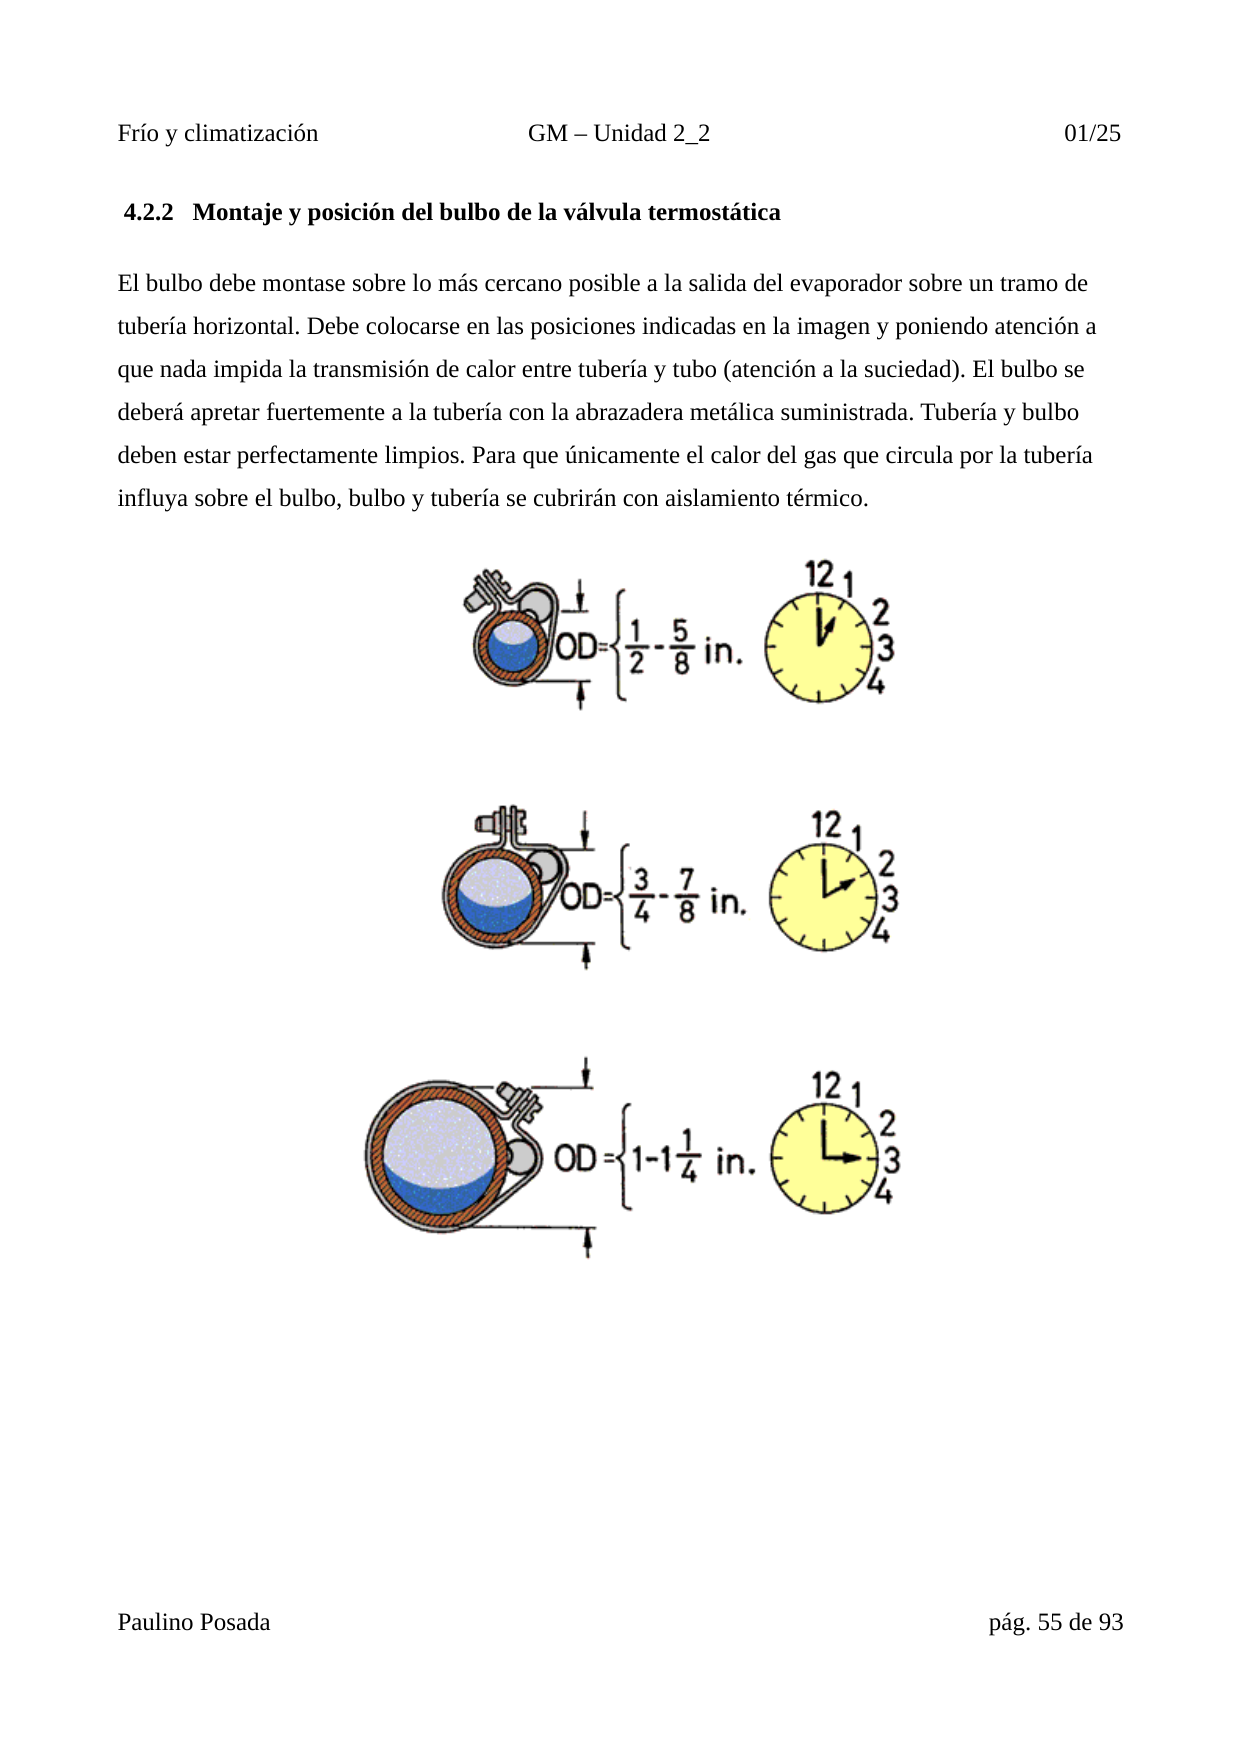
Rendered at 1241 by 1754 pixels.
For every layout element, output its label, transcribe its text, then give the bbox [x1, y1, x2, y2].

text El bulbo debe montase sobre lo más cercano posible a la salida del evaporador sobre un tramo de tubería horizontal. Debe colocarse en las posiciones indicadas en la imagen y poniendo atención a que nada impida la transmisión de calor entre tubería y tubo (atención a la suciedad). El bulbo se deberá apretar fuertemente a la tubería con la abrazadera metálica suministrada. Tubería y bulbo deben estar perfectamente limpios. Para que únicamente el calor del gas que circula por la tubería influya sobre el bulbo, bulbo y tubería se cubrirán con aislamiento térmico. [117, 268, 1123, 512]
picture [356, 552, 904, 1263]
subtitle Montaje y posición del bulbo de la válvula termostática [117, 197, 1123, 226]
